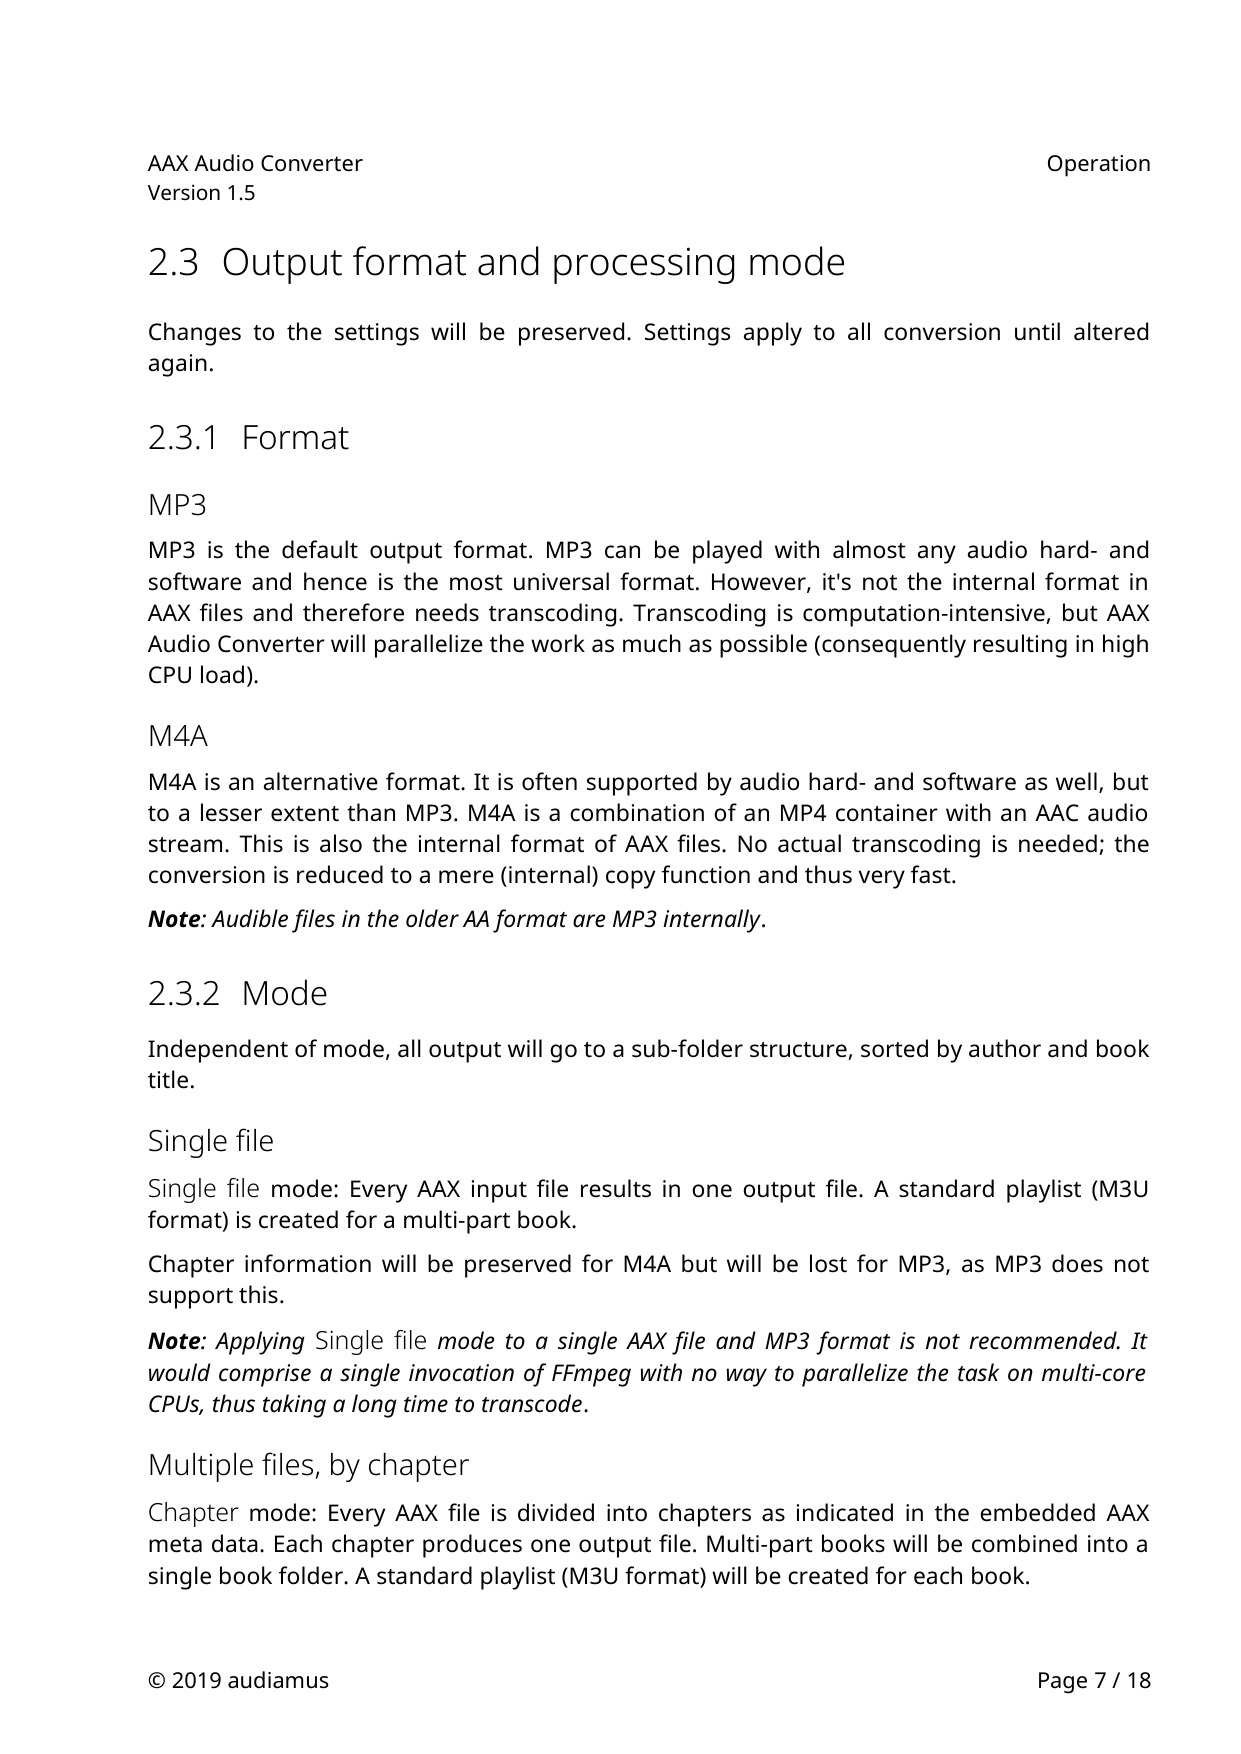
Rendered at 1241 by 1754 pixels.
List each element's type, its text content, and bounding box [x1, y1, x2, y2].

text Changes to the settings will be preserved. Settings apply to all conversion until altered again. [148, 316, 1152, 378]
text M4A is an alternative format. It is often supported by audio hard- and software as well, but to a lesser extent than MP3. M4A is a combination of an MP4 container with an AAC audio stream. This is also the internal format of AAX files. No actual transcoding is needed; the conversion is reduced to a mere (internal) copy function and thus very fast. [148, 766, 1152, 891]
text Chapter mode: Every AAX file is divided into chapters as indicated in the embedded AAX meta data. Each chapter produces one output file. Multi-part books will be combined into a single book folder. A standard playlist (M3U format) will be created for each book. [148, 1494, 1152, 1591]
text Note: Audible files in the older AA format are MP3 internally. [148, 903, 1152, 934]
subtitle Output format and processing mode [148, 235, 1152, 286]
text Chapter information will be preserved for M4A but will be lost for MP3, as MP3 does not support this. [148, 1248, 1152, 1310]
subtitle M4A [148, 715, 1152, 755]
subtitle Single file [148, 1120, 1152, 1160]
subtitle MP3 [148, 484, 1152, 523]
text MP3 is the default output format. MP3 can be played with almost any audio hard- and software and hence is the most universal format. However, it's not the internal format in AAX files and therefore needs transcoding. Transcoding is computation-intensive, but AAX Audio Converter will parallelize the work as much as possible (consequently resulting in high CPU load). [148, 534, 1152, 690]
subtitle Multiple files, by chapter [148, 1444, 1152, 1484]
subtitle Mode [148, 970, 1152, 1015]
text Note: Applying Single file mode to a single AAX file and MP3 format is not recommended. It would comprise a single invocation of FFmpeg with no way to parallelize the task on multi-core CPUs, thus taking a long time to transcode. [148, 1323, 1152, 1419]
text Single file mode: Every AAX input file results in one output file. A standard playlist (M3U format) is created for a multi-part book. [148, 1170, 1152, 1236]
subtitle Format [148, 414, 1152, 459]
text Independent of mode, all output will go to a sub-folder structure, sorted by author and book title. [148, 1033, 1152, 1095]
